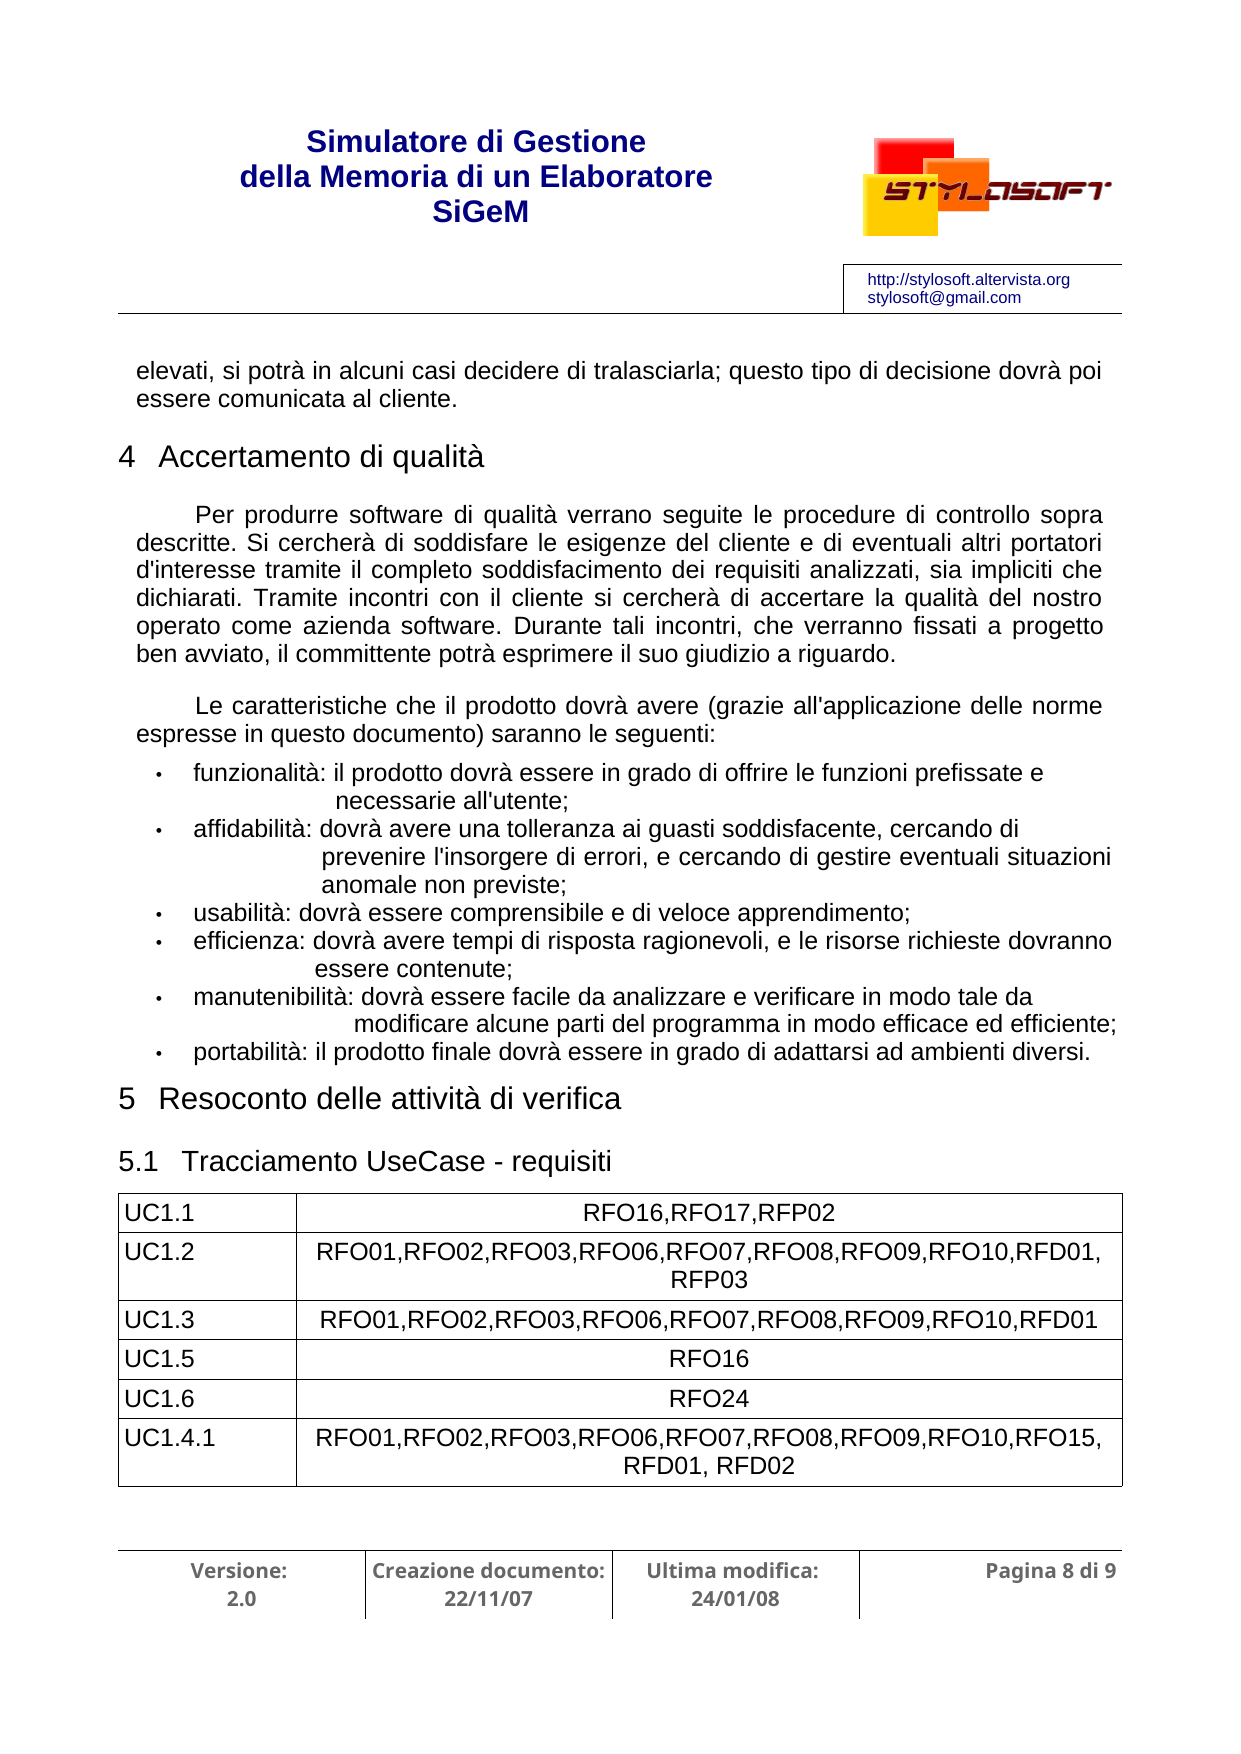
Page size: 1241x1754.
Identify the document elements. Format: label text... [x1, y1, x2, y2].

subtitle Accertamento di qualità [118, 439, 1122, 474]
list funzionalità: il prodotto dovrà essere in grado di offrire le funzioni prefissate e necessarie all'utente; [156, 759, 1122, 815]
table_cell RFO24 [297, 1380, 1122, 1418]
table_header UC1.1 [119, 1194, 296, 1232]
picture [848, 123, 1117, 247]
list usabilità: dovrà essere comprensibile e di veloce apprendimento; [156, 899, 1122, 927]
subtitle Resoconto delle attività di verifica [118, 1081, 1122, 1116]
text elevati, si potrà in alcuni casi decidere di tralasciarla; questo tipo di decisione dovrà poi essere comunicata al cliente. [136, 357, 1104, 412]
table_header RFO16,RFO17,RFP02 [297, 1194, 1122, 1232]
table_cell UC1.4.1 [119, 1419, 296, 1486]
table_cell UC1.5 [119, 1340, 296, 1379]
list portabilità: il prodotto finale dovrà essere in grado di adattarsi ad ambienti diversi. [156, 1038, 1122, 1066]
table_cell RFO01,RFO02,RFO03,RFO06,RFO07,RFO08,RFO09,RFO10,RFO15, RFD01, RFD02 [297, 1419, 1122, 1486]
text Le caratteristiche che il prodotto dovrà avere (grazie all'applicazione delle norme espresse in questo documento) saranno le seguenti: [136, 691, 1104, 747]
table_cell RFO01,RFO02,RFO03,RFO06,RFO07,RFO08,RFO09,RFO10,RFD01, RFP03 [297, 1233, 1122, 1300]
table_cell RFO16 [297, 1340, 1122, 1379]
subtitle Tracciamento UseCase - requisiti [118, 1145, 1122, 1178]
list manutenibilità: dovrà essere facile da analizzare e verificare in modo tale da modificare alcune parti del programma in modo efficace ed efficiente; [156, 982, 1122, 1038]
list efficienza: dovrà avere tempi di risposta ragionevoli, e le risorse richieste dovranno essere contenute; [156, 927, 1122, 982]
table_cell UC1.6 [119, 1380, 296, 1418]
table_cell RFO01,RFO02,RFO03,RFO06,RFO07,RFO08,RFO09,RFO10,RFD01 [297, 1301, 1122, 1339]
text Per produrre software di qualità verrano seguite le procedure di controllo sopra descritte. Si cercherà di soddisfare le esigenze del cliente e di eventuali altri portatori d'interesse tramite il completo soddisfacimento dei requisiti analizzati, sia impliciti che dichiarati. Tramite incontri con il cliente si cercherà di accertare la qualità del nostro operato come azienda software. Durante tali incontri, che verranno fissati a progetto ben avviato, il committente potrà esprimere il suo giudizio a riguardo. [136, 500, 1104, 668]
table_cell UC1.3 [119, 1301, 296, 1339]
table_cell UC1.2 [119, 1233, 296, 1300]
list affidabilità: dovrà avere una tolleranza ai guasti soddisfacente, cercando di prevenire l'insorgere di errori, e cercando di gestire eventuali situazioni anomale non previste; [156, 815, 1122, 899]
